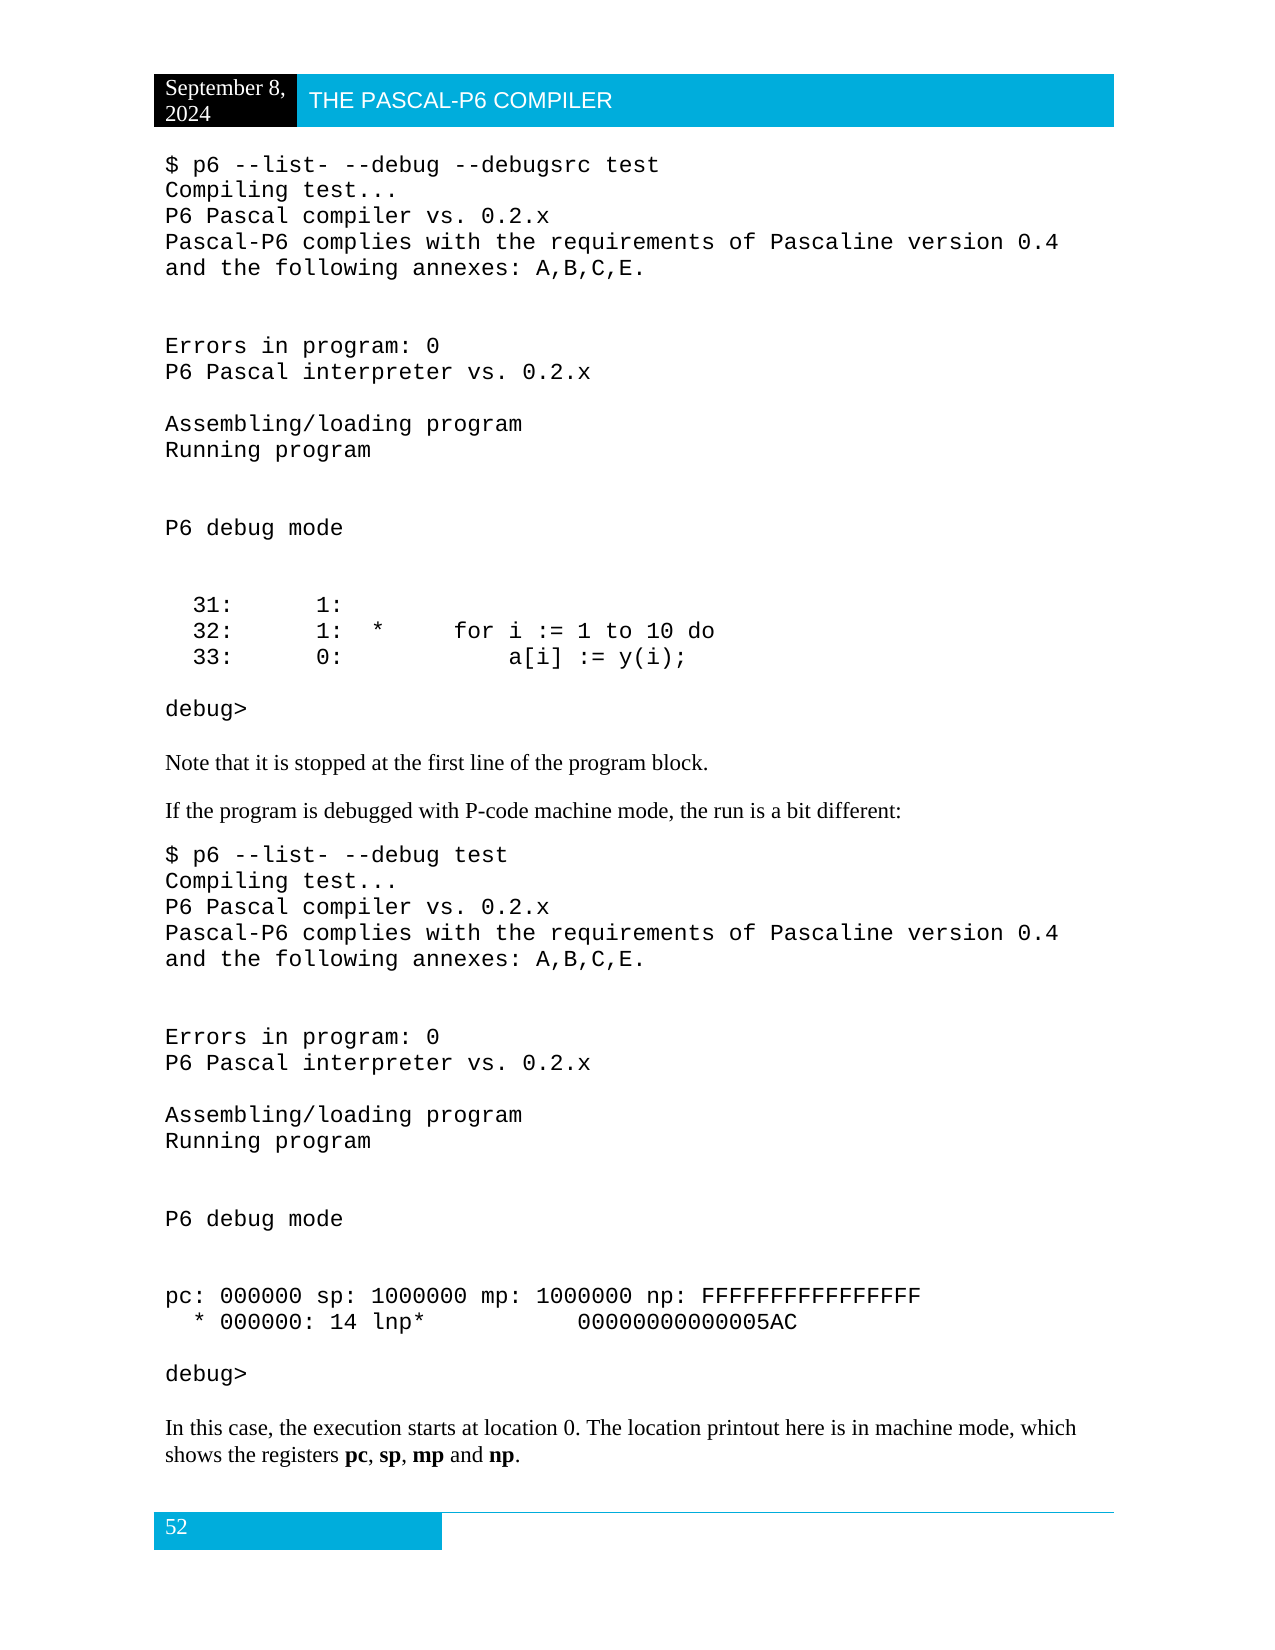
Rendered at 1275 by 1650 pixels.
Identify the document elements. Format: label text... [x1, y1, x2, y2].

text Assembling/loading program [165, 412, 1125, 438]
text debug> [165, 1363, 1125, 1388]
text 31: 1: [165, 594, 1125, 620]
text pc: 000000 sp: 1000000 mp: 1000000 np: FFFFFFFFFFFFFFFF [165, 1285, 1125, 1311]
text Note that it is stopped at the first line of the program block. [165, 749, 1125, 776]
text P6 Pascal compiler vs. 0.2.x [165, 896, 1125, 922]
text 32: 1: * for i := 1 to 10 do [165, 620, 1125, 646]
text In this case, the execution starts at location 0. The location printout here is in machine mode, which shows the registers pc, sp, mp and np. [165, 1414, 1125, 1467]
text P6 debug mode [165, 516, 1125, 542]
text Pascal-P6 complies with the requirements of Pascaline version 0.4 [165, 231, 1125, 257]
text Running program [165, 438, 1125, 464]
text P6 Pascal interpreter vs. 0.2.x [165, 360, 1125, 386]
text Running program [165, 1129, 1125, 1155]
text and the following annexes: A,B,C,E. [165, 948, 1125, 973]
text Compiling test... [165, 870, 1125, 896]
text Errors in program: 0 [165, 1025, 1125, 1051]
text * 000000: 14 lnp* 00000000000005AC [165, 1311, 1125, 1337]
text and the following annexes: A,B,C,E. [165, 257, 1125, 283]
text debug> [165, 698, 1125, 723]
text 33: 0: a[i] := y(i); [165, 646, 1125, 672]
text Compiling test... [165, 179, 1125, 205]
text $ p6 --list- --debug test [165, 844, 1125, 870]
text P6 Pascal interpreter vs. 0.2.x [165, 1051, 1125, 1077]
text P6 debug mode [165, 1207, 1125, 1233]
text Pascal-P6 complies with the requirements of Pascaline version 0.4 [165, 922, 1125, 948]
text Assembling/loading program [165, 1103, 1125, 1129]
text P6 Pascal compiler vs. 0.2.x [165, 205, 1125, 231]
text If the program is debugged with P-code machine mode, the run is a bit different: [165, 797, 1125, 823]
text Errors in program: 0 [165, 334, 1125, 360]
text $ p6 --list- --debug --debugsrc test [165, 153, 1125, 179]
